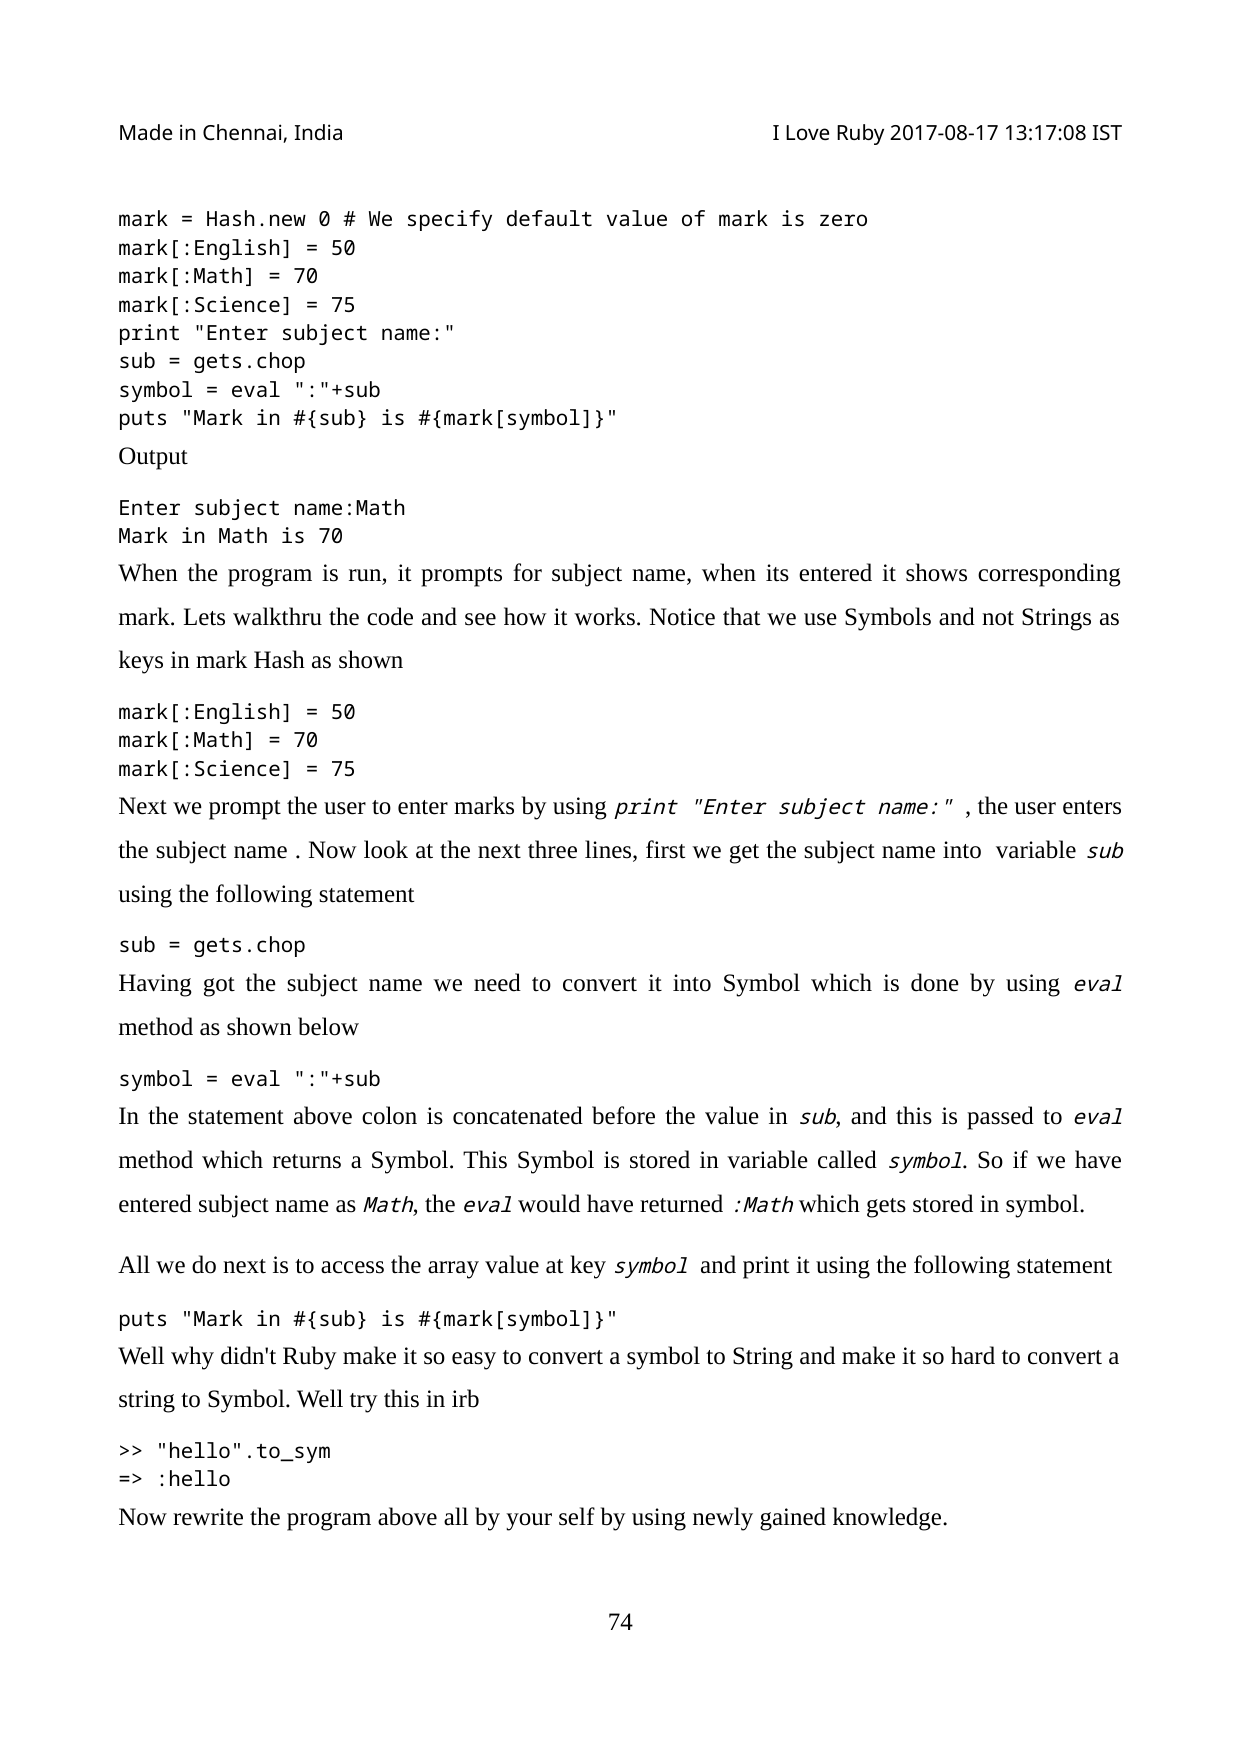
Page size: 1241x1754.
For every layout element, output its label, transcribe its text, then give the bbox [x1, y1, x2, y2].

text Having got the subject name we need to convert it into Symbol which is done by using eval method as shown below [118, 968, 1122, 1041]
text mark[:English] = 50 [118, 697, 1122, 725]
text Mark in Math is 70 [118, 521, 1122, 550]
text When the program is run, it prompts for subject name, when its entered it shows corresponding mark. Lets walkthru the code and see how it works. Notice that we use Symbols and not Strings as keys in mark Hash as shown [118, 558, 1122, 673]
text mark[:Math] = 70 [118, 725, 1122, 754]
text mark[:Math] = 70 [118, 261, 1122, 290]
text symbol = eval ":"+sub [118, 1064, 1122, 1092]
text >> "hello".to_sym [118, 1436, 1122, 1464]
text sub = gets.chop [118, 347, 1122, 375]
text In the statement above colon is concatenated before the value in sub, and this is passed to eval method which returns a Symbol. This Symbol is stored in variable called symbol. So if we have entered subject name as Math, the eval would have returned :Math which gets stored in symbol. [118, 1101, 1122, 1218]
text Next we prompt the user to enter marks by using print "Enter subject name:" , the user enters the subject name . Now look at the next three lines, first we get the subject name into variable sub using the following statement [118, 791, 1122, 907]
text Well why didn't Ruby make it so easy to convert a symbol to String and make it so hard to convert a string to Symbol. Well try this in irb [118, 1341, 1122, 1413]
text symbol = eval ":"+sub [118, 375, 1122, 403]
text mark = Hash.new 0 # We specify default value of mark is zero [118, 204, 1122, 233]
text puts "Mark in #{sub} is #{mark[symbol]}" [118, 1304, 1122, 1332]
text All we do next is to access the array value at key symbol and print it using the following statement [118, 1251, 1122, 1280]
text mark[:English] = 50 [118, 233, 1122, 261]
text puts "Mark in #{sub} is #{mark[symbol]}" [118, 403, 1122, 432]
text mark[:Science] = 75 [118, 754, 1122, 782]
text print "Enter subject name:" [118, 318, 1122, 347]
text sub = gets.chop [118, 931, 1122, 959]
text Enter subject name:Math [118, 493, 1122, 521]
text => :hello [118, 1464, 1122, 1493]
text Output [118, 441, 1122, 469]
text mark[:Science] = 75 [118, 290, 1122, 318]
text Now rewrite the program above all by your self by using newly gained knowledge. [118, 1502, 1122, 1531]
